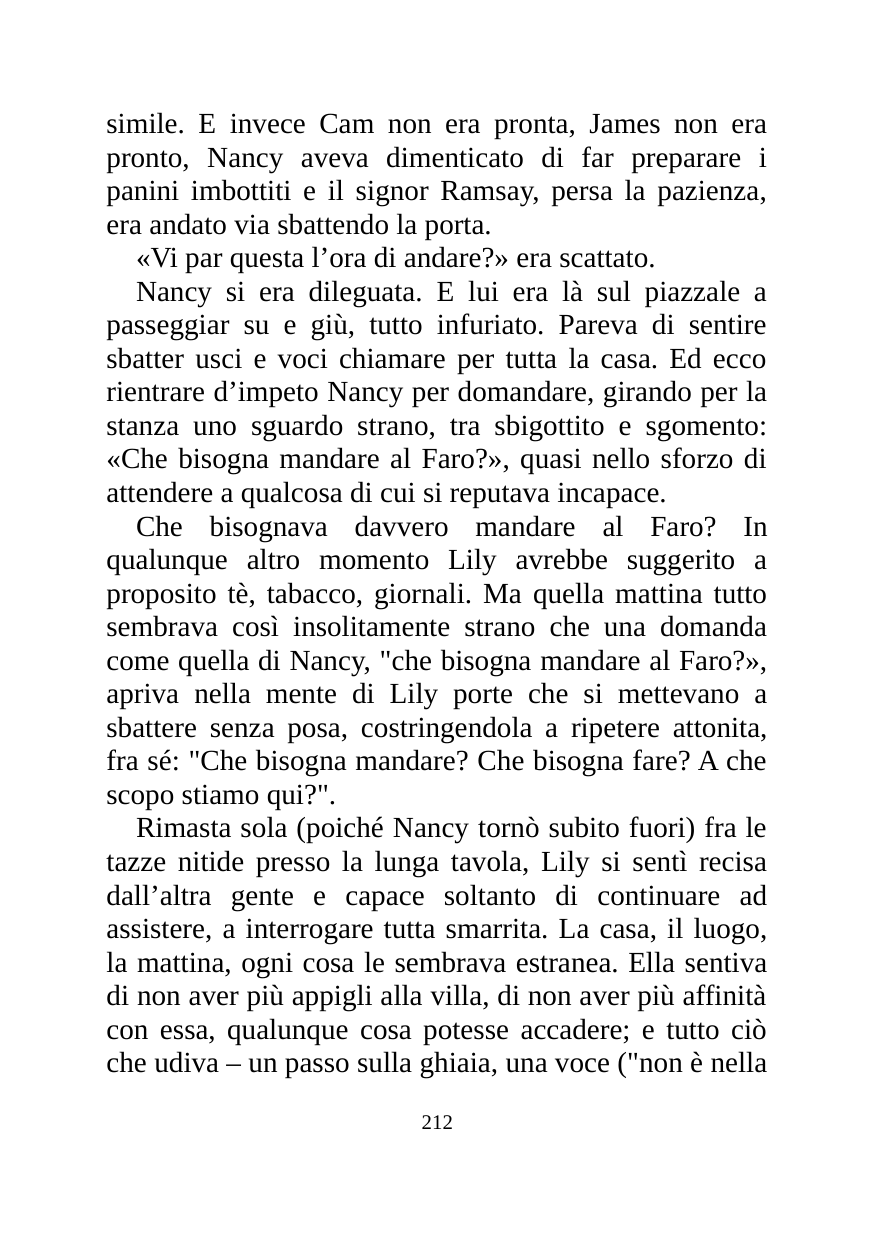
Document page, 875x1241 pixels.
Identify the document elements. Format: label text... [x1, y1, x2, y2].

text Che bisognava davvero mandare al Faro? In qualunque altro momento Lily avrebbe suggerito a proposito tè, tabacco, giornali. Ma quella mattina tutto sembrava così insolitamente strano che una domanda come quella di Nancy, "che bisogna mandare al Faro?», apriva nella mente di Lily porte che si mettevano a sbattere senza posa, costringendola a ripetere attonita, fra sé: "Che bisogna mandare? Che bisogna fare? A che scopo stiamo qui?". [106, 509, 768, 811]
text Rimasta sola (poiché Nancy tornò subito fuori) fra le tazze nitide presso la lunga tavola, Lily si sentì recisa dall’altra gente e capace soltanto di continuare ad assistere, a interrogare tutta smarrita. La casa, il luogo, la mattina, ogni cosa le sembrava estranea. Ella sentiva di non aver più appigli alla villa, di non aver più affinità con essa, qualunque cosa potesse accadere; e tutto ciò che udiva – un passo sulla ghiaia, una voce ("non è nella [106, 811, 768, 1079]
text «Vi par questa l’ora di andare?» era scattato. [106, 240, 768, 274]
text simile. E invece Cam non era pronta, James non era pronto, Nancy aveva dimenticato di far preparare i panini imbottiti e il signor Ramsay, persa la pazienza, era andato via sbattendo la porta. [106, 106, 768, 240]
text Nancy si era dileguata. E lui era là sul piazzale a passeggiar su e giù, tutto infuriato. Pareva di sentire sbatter usci e voci chiamare per tutta la casa. Ed ecco rientrare d’impeto Nancy per domandare, girando per la stanza uno sguardo strano, tra sbigottito e sgomento: «Che bisogna mandare al Faro?», quasi nello sforzo di attendere a qualcosa di cui si reputava incapace. [106, 274, 768, 509]
